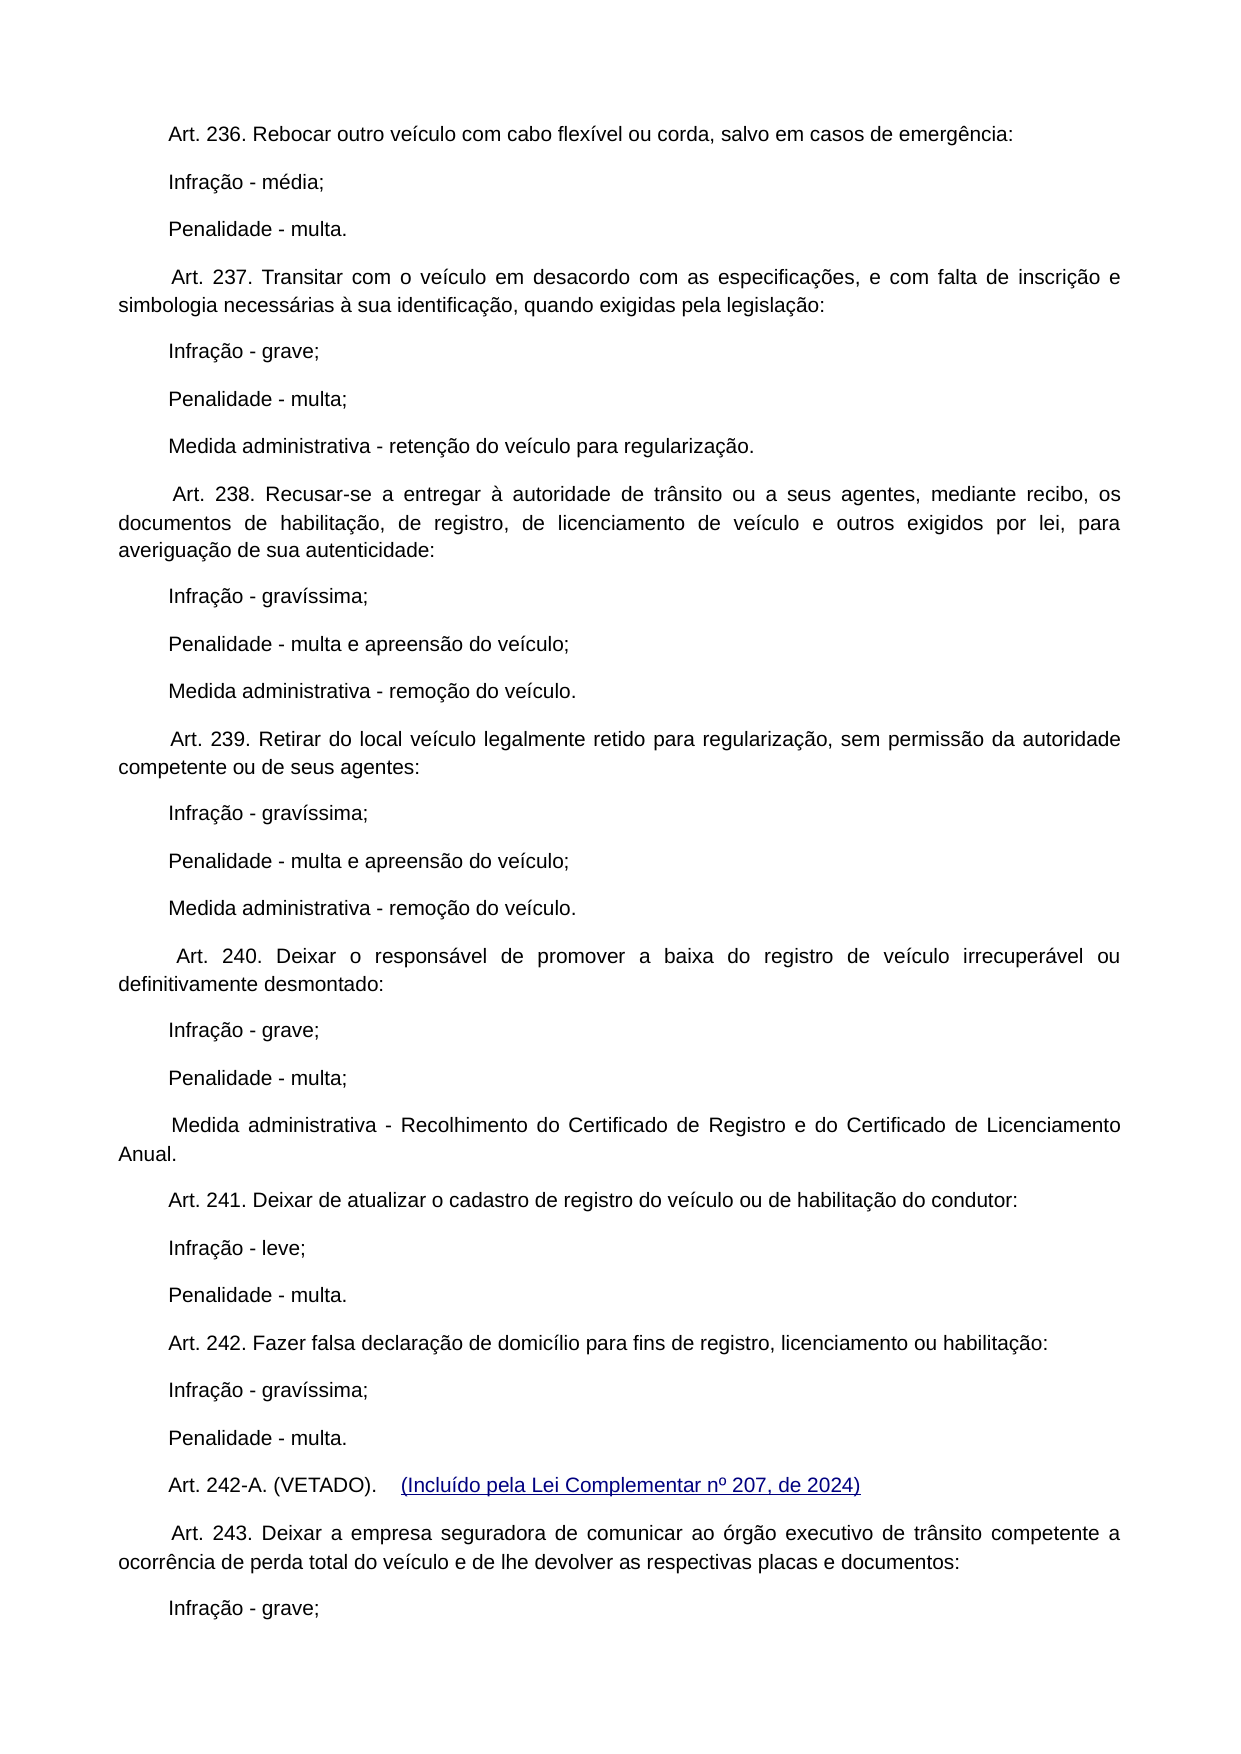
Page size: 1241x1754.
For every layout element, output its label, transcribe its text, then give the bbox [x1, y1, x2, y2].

text Infração - gravíssima; [118, 580, 1122, 609]
text Penalidade - multa. [118, 213, 1122, 242]
text Infração - média; [118, 166, 1122, 194]
text Penalidade - multa. [118, 1422, 1122, 1451]
text Penalidade - multa e apreensão do veículo; [118, 628, 1122, 656]
text Infração - gravíssima; [118, 797, 1122, 826]
text Medida administrativa - remoção do veículo. [118, 675, 1122, 704]
text Infração - leve; [118, 1232, 1122, 1260]
text Penalidade - multa. [118, 1279, 1122, 1308]
text Penalidade - multa e apreensão do veículo; [118, 845, 1122, 873]
text Art. 236. Rebocar outro veículo com cabo flexível ou corda, salvo em casos de emergência: [118, 118, 1122, 147]
text Art. 237. Transitar com o veículo em desacordo com as especificações, e com falta de inscrição e simbologia necessárias à sua identificação, quando exigidas pela legislação: [118, 261, 1122, 317]
text Medida administrativa - Recolhimento do Certificado de Registro e do Certificado de Licenciamento Anual. [118, 1109, 1122, 1166]
text Medida administrativa - retenção do veículo para regularização. [118, 431, 1122, 459]
text Art. 242-A. (VETADO). (Incluído pela Lei Complementar nº 207, de 2024) [118, 1469, 1122, 1498]
text Infração - grave; [118, 1592, 1122, 1620]
text Art. 242. Fazer falsa declaração de domicílio para fins de registro, licenciamento ou habilitação: [118, 1327, 1122, 1356]
text Infração - grave; [118, 1014, 1122, 1043]
text Art. 243. Deixar a empresa seguradora de comunicar ao órgão executivo de trânsito competente a ocorrência de perda total do veículo e de lhe devolver as respectivas placas e documentos: [118, 1517, 1122, 1573]
text Art. 238. Recusar-se a entregar à autoridade de trânsito ou a seus agentes, mediante recibo, os documentos de habilitação, de registro, de licenciamento de veículo e outros exigidos por lei, para averiguação de sua autenticidade: [118, 478, 1122, 562]
text Art. 240. Deixar o responsável de promover a baixa do registro de veículo irrecuperável ou definitivamente desmontado: [118, 940, 1122, 996]
text Penalidade - multa; [118, 1062, 1122, 1091]
text Art. 239. Retirar do local veículo legalmente retido para regularização, sem permissão da autoridade competente ou de seus agentes: [118, 723, 1122, 779]
text Medida administrativa - remoção do veículo. [118, 892, 1122, 921]
text Penalidade - multa; [118, 383, 1122, 412]
text Infração - gravíssima; [118, 1374, 1122, 1403]
text Infração - grave; [118, 335, 1122, 364]
text Art. 241. Deixar de atualizar o cadastro de registro do veículo ou de habilitação do condutor: [118, 1184, 1122, 1213]
